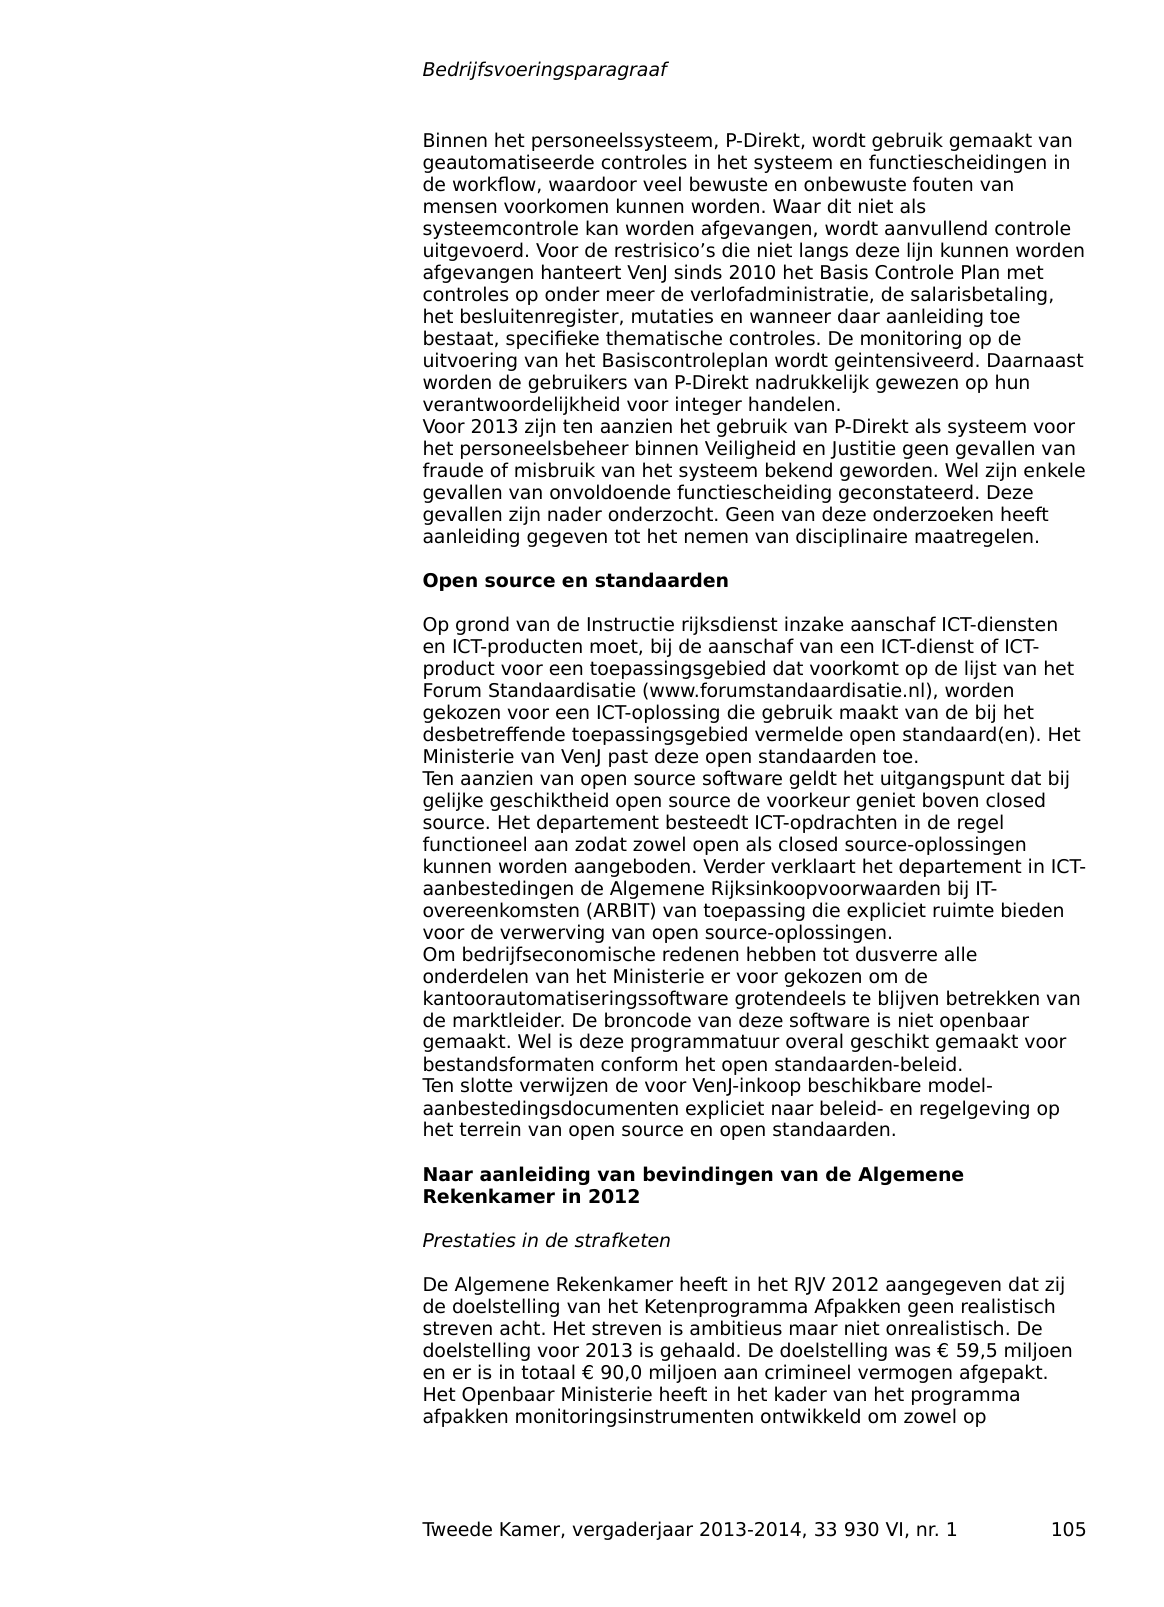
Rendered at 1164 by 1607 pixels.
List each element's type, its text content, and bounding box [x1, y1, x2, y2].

subtitle Naar aanleiding van bevindingen van de Algemene Rekenkamer in 2012 [422, 1163, 1087, 1207]
text Op grond van de Instructie rijksdienst inzake aanschaf ICT-diensten en ICT-producten moet, bij de aanschaf van een ICT-dienst of ICT-product voor een toepassingsgebied dat voorkomt op de lijst van het Forum Standaardisatie (www.forumstandaardisatie.nl), worden gekozen voor een ICT-oplossing die gebruik maakt van de bij het desbetreffende toepassingsgebied vermelde open standaard(en). Het Ministerie van VenJ past deze open standaarden toe. [422, 614, 1087, 768]
text Ten aanzien van open source software geldt het uitgangspunt dat bij gelijke geschiktheid open source de voorkeur geniet boven closed source. Het departement besteedt ICT-opdrachten in de regel functioneel aan zodat zowel open als closed source-oplossingen kunnen worden aangeboden. Verder verklaart het departement in ICT-aanbestedingen de Algemene Rijksinkoopvoorwaarden bij IT-overeenkomsten (ARBIT) van toepassing die expliciet ruimte bieden voor de verwerving van open source-oplossingen. [422, 768, 1087, 943]
text Voor 2013 zijn ten aanzien het gebruik van P-Direkt als systeem voor het personeelsbeheer binnen Veiligheid en Justitie geen gevallen van fraude of misbruik van het systeem bekend geworden. Wel zijn enkele gevallen van onvoldoende functiescheiding geconstateerd. Deze gevallen zijn nader onderzocht. Geen van deze onderzoeken heeft aanleiding gegeven tot het nemen van disciplinaire maatregelen. [422, 416, 1087, 547]
subtitle Open source en standaarden [422, 570, 1087, 592]
text Ten slotte verwijzen de voor VenJ-inkoop beschikbare model-aanbestedingsdocumenten expliciet naar beleid- en regelgeving op het terrein van open source en open standaarden. [422, 1075, 1087, 1141]
text Om bedrijfseconomische redenen hebben tot dusverre alle onderdelen van het Ministerie er voor gekozen om de kantoorautomatiseringssoftware grotendeels te blijven betrekken van de marktleider. De broncode van deze software is niet openbaar gemaakt. Wel is deze programmatuur overal geschikt gemaakt voor bestandsformaten conform het open standaarden-beleid. [422, 943, 1087, 1075]
text Binnen het personeelssysteem, P-Direkt, wordt gebruik gemaakt van geautomatiseerde controles in het systeem en functiescheidingen in de workflow, waardoor veel bewuste en onbewuste fouten van mensen voorkomen kunnen worden. Waar dit niet als systeemcontrole kan worden afgevangen, wordt aanvullend controle uitgevoerd. Voor de restrisico’s die niet langs deze lijn kunnen worden afgevangen hanteert VenJ sinds 2010 het Basis Controle Plan met controles op onder meer de verlofadministratie, de salarisbetaling, het besluitenregister, mutaties en wanneer daar aanleiding toe bestaat, specifieke thematische controles. De monitoring op de uitvoering van het Basiscontroleplan wordt geintensiveerd. Daarnaast worden de gebruikers van P-Direkt nadrukkelijk gewezen op hun verantwoordelijkheid voor integer handelen. [422, 130, 1087, 416]
subtitle Prestaties in de strafketen [422, 1230, 1087, 1252]
text De Algemene Rekenkamer heeft in het RJV 2012 aangegeven dat zij de doelstelling van het Ketenprogramma Afpakken geen realistisch streven acht. Het streven is ambitieus maar niet onrealistisch. De doelstelling voor 2013 is gehaald. De doelstelling was € 59,5 miljoen en er is in totaal € 90,0 miljoen aan crimineel vermogen afgepakt. Het Openbaar Ministerie heeft in het kader van het programma afpakken monitoringsinstrumenten ontwikkeld om zowel op [422, 1274, 1087, 1428]
